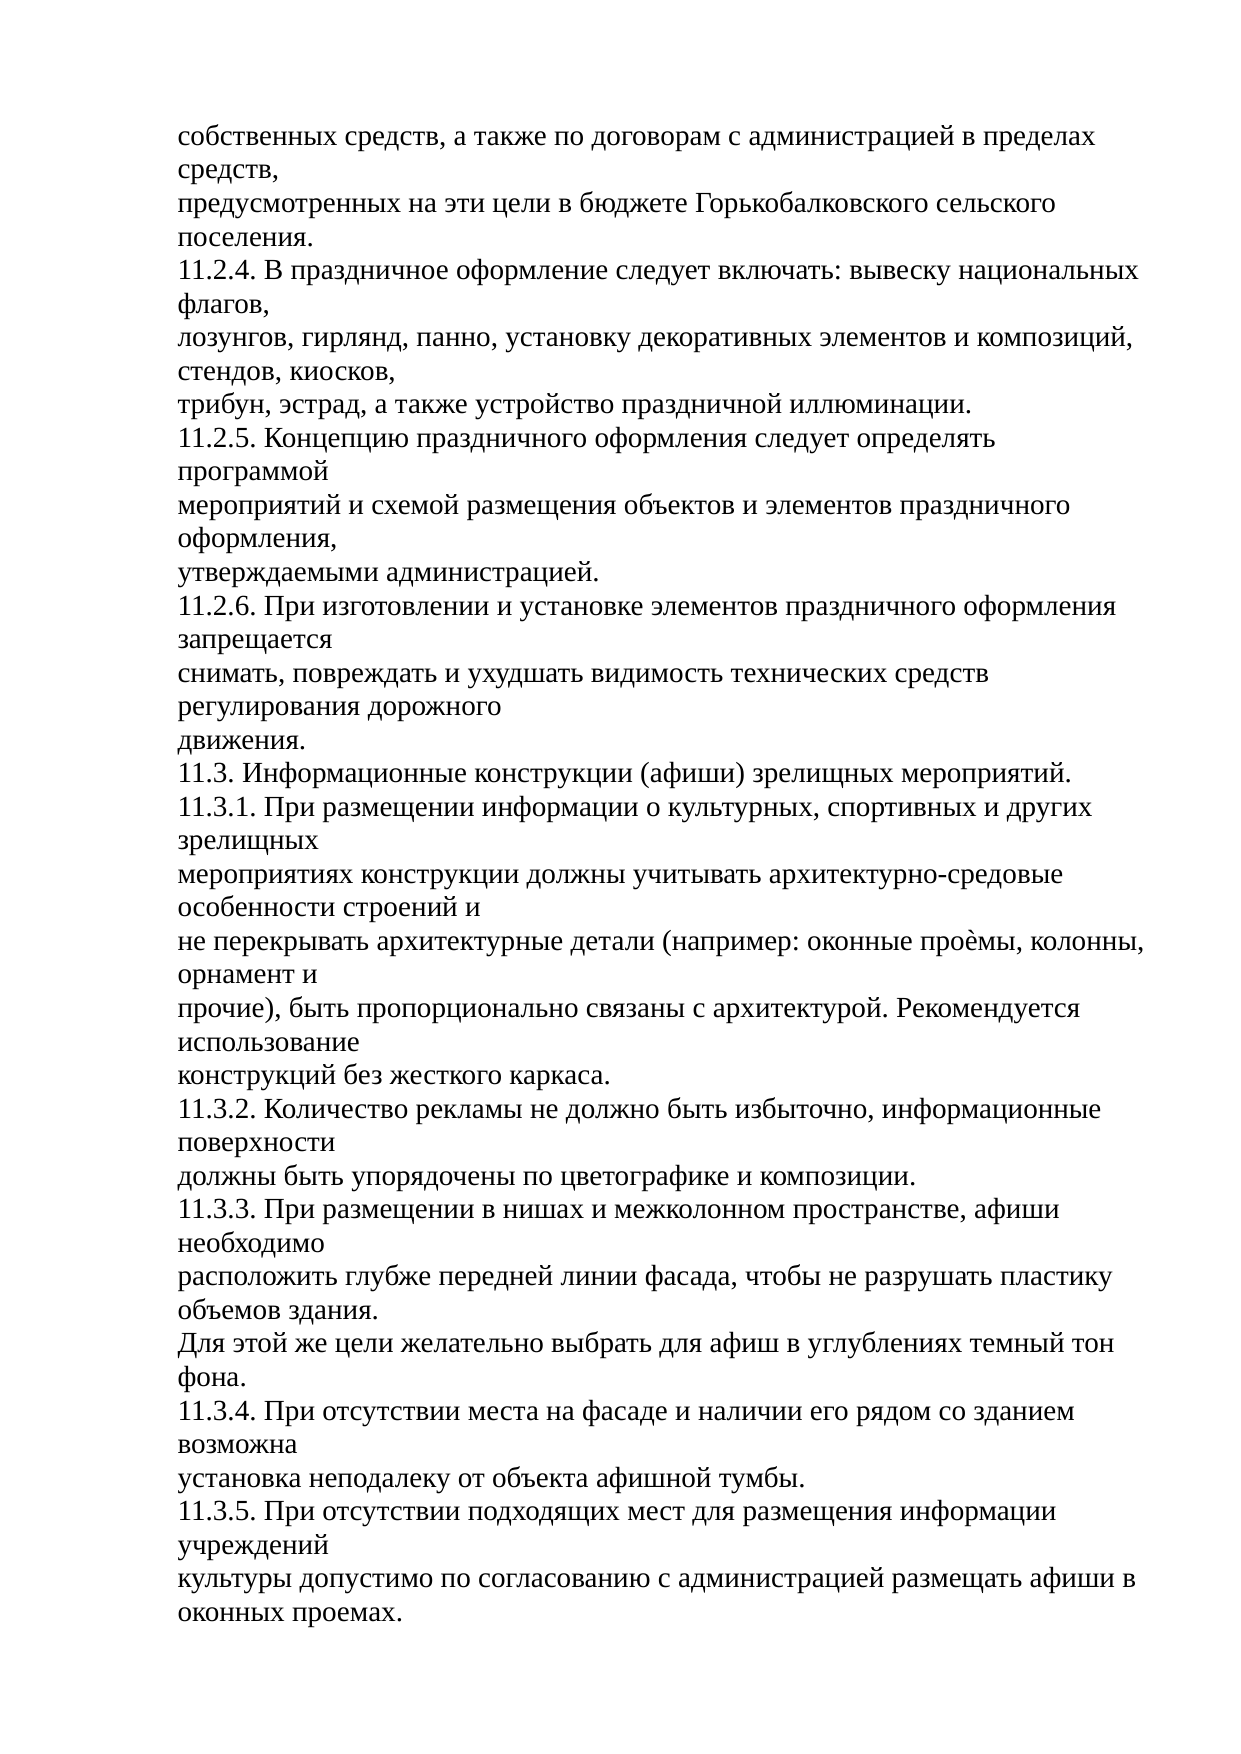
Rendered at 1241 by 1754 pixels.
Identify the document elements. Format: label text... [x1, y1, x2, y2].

text мероприятий и схемой размещения объектов и элементов праздничного оформления, [177, 487, 1152, 554]
text 11.3.1. При размещении информации о культурных, спортивных и других зрелищных [177, 789, 1152, 856]
text 11.3.2. Количество рекламы не должно быть избыточно, информационные поверхности [177, 1091, 1152, 1158]
text движения. [177, 722, 1152, 755]
text должны быть упорядочены по цветографике и композиции. [177, 1158, 1152, 1191]
text утверждаемыми администрацией. [177, 554, 1152, 588]
text 11.2.5. Концепцию праздничного оформления следует определять программой [177, 420, 1152, 487]
text собственных средств, а также по договорам с администрацией в пределах средств, [177, 118, 1152, 185]
text установка неподалеку от объекта афишной тумбы. [177, 1460, 1152, 1493]
text прочие), быть пропорционально связаны с архитектурой. Рекомендуется использование [177, 990, 1152, 1057]
text культуры допустимо по согласованию с администрацией размещать афиши в оконных проемах. [177, 1560, 1152, 1627]
text не перекрывать архитектурные детали (например: оконные проѐмы, колонны, орнамент и [177, 923, 1152, 990]
text 11.3.3. При размещении в нишах и межколонном пространстве, афиши необходимо [177, 1191, 1152, 1258]
text 11.3.5. При отсутствии подходящих мест для размещения информации учреждений [177, 1493, 1152, 1560]
text 11.2.4. В праздничное оформление следует включать: вывеску национальных флагов, [177, 252, 1152, 319]
text лозунгов, гирлянд, панно, установку декоративных элементов и композиций, стендов, киосков, [177, 319, 1152, 386]
text 11.2.6. При изготовлении и установке элементов праздничного оформления запрещается [177, 588, 1152, 655]
text мероприятиях конструкции должны учитывать архитектурно-средовые особенности строений и [177, 856, 1152, 923]
text 11.3. Информационные конструкции (афиши) зрелищных мероприятий. [177, 755, 1152, 789]
text Для этой же цели желательно выбрать для афиш в углублениях темный тон фона. [177, 1326, 1152, 1393]
text конструкций без жесткого каркаса. [177, 1057, 1152, 1091]
text предусмотренных на эти цели в бюджете Горькобалковского сельского поселения. [177, 185, 1152, 252]
text 11.3.4. При отсутствии места на фасаде и наличии его рядом со зданием возможна [177, 1393, 1152, 1460]
text расположить глубже передней линии фасада, чтобы не разрушать пластику объемов здания. [177, 1258, 1152, 1326]
text трибун, эстрад, а также устройство праздничной иллюминации. [177, 386, 1152, 420]
text снимать, повреждать и ухудшать видимость технических средств регулирования дорожного [177, 655, 1152, 722]
